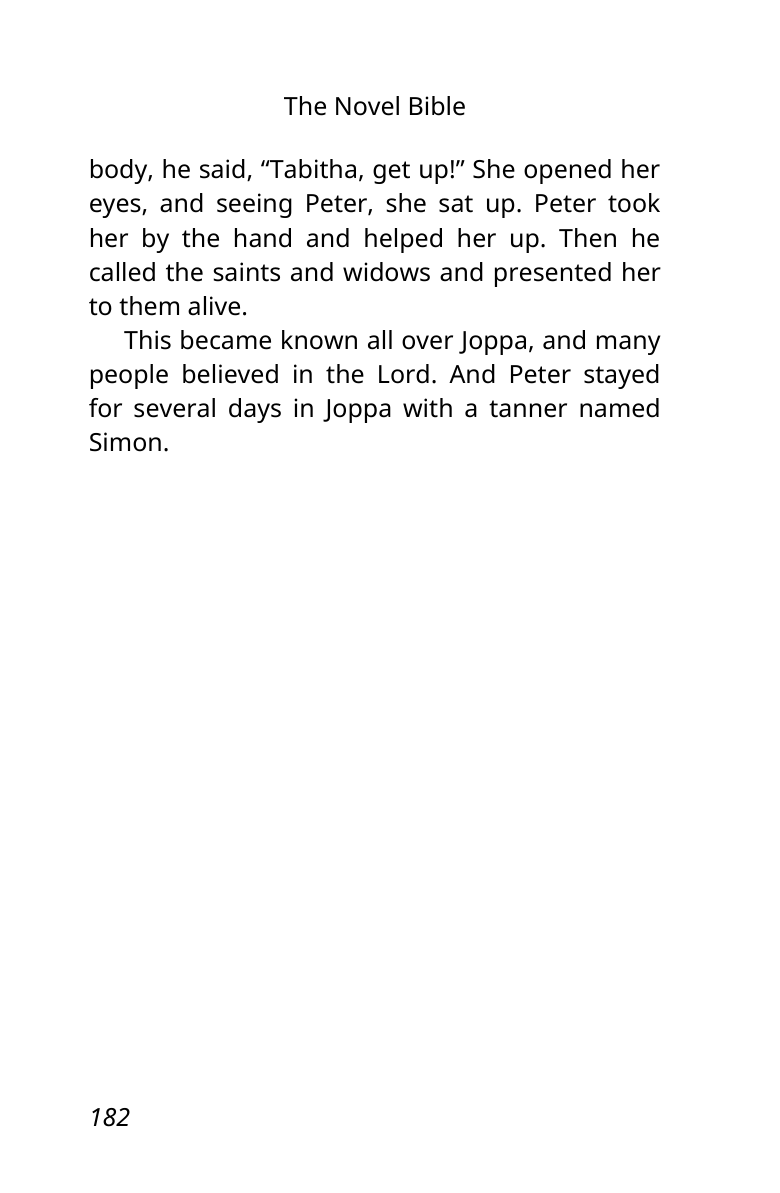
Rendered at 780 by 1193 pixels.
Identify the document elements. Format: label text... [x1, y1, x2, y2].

text This became known all over Joppa, and many people believed in the Lord. And Peter stayed for several days in Joppa with a tanner named Simon. [88, 322, 661, 459]
text body, he said, “Tabitha, get up!” She opened her eyes, and seeing Peter, she sat up. Peter took her by the hand and helped her up. Then he called the saints and widows and presented her to them alive. [88, 152, 661, 322]
